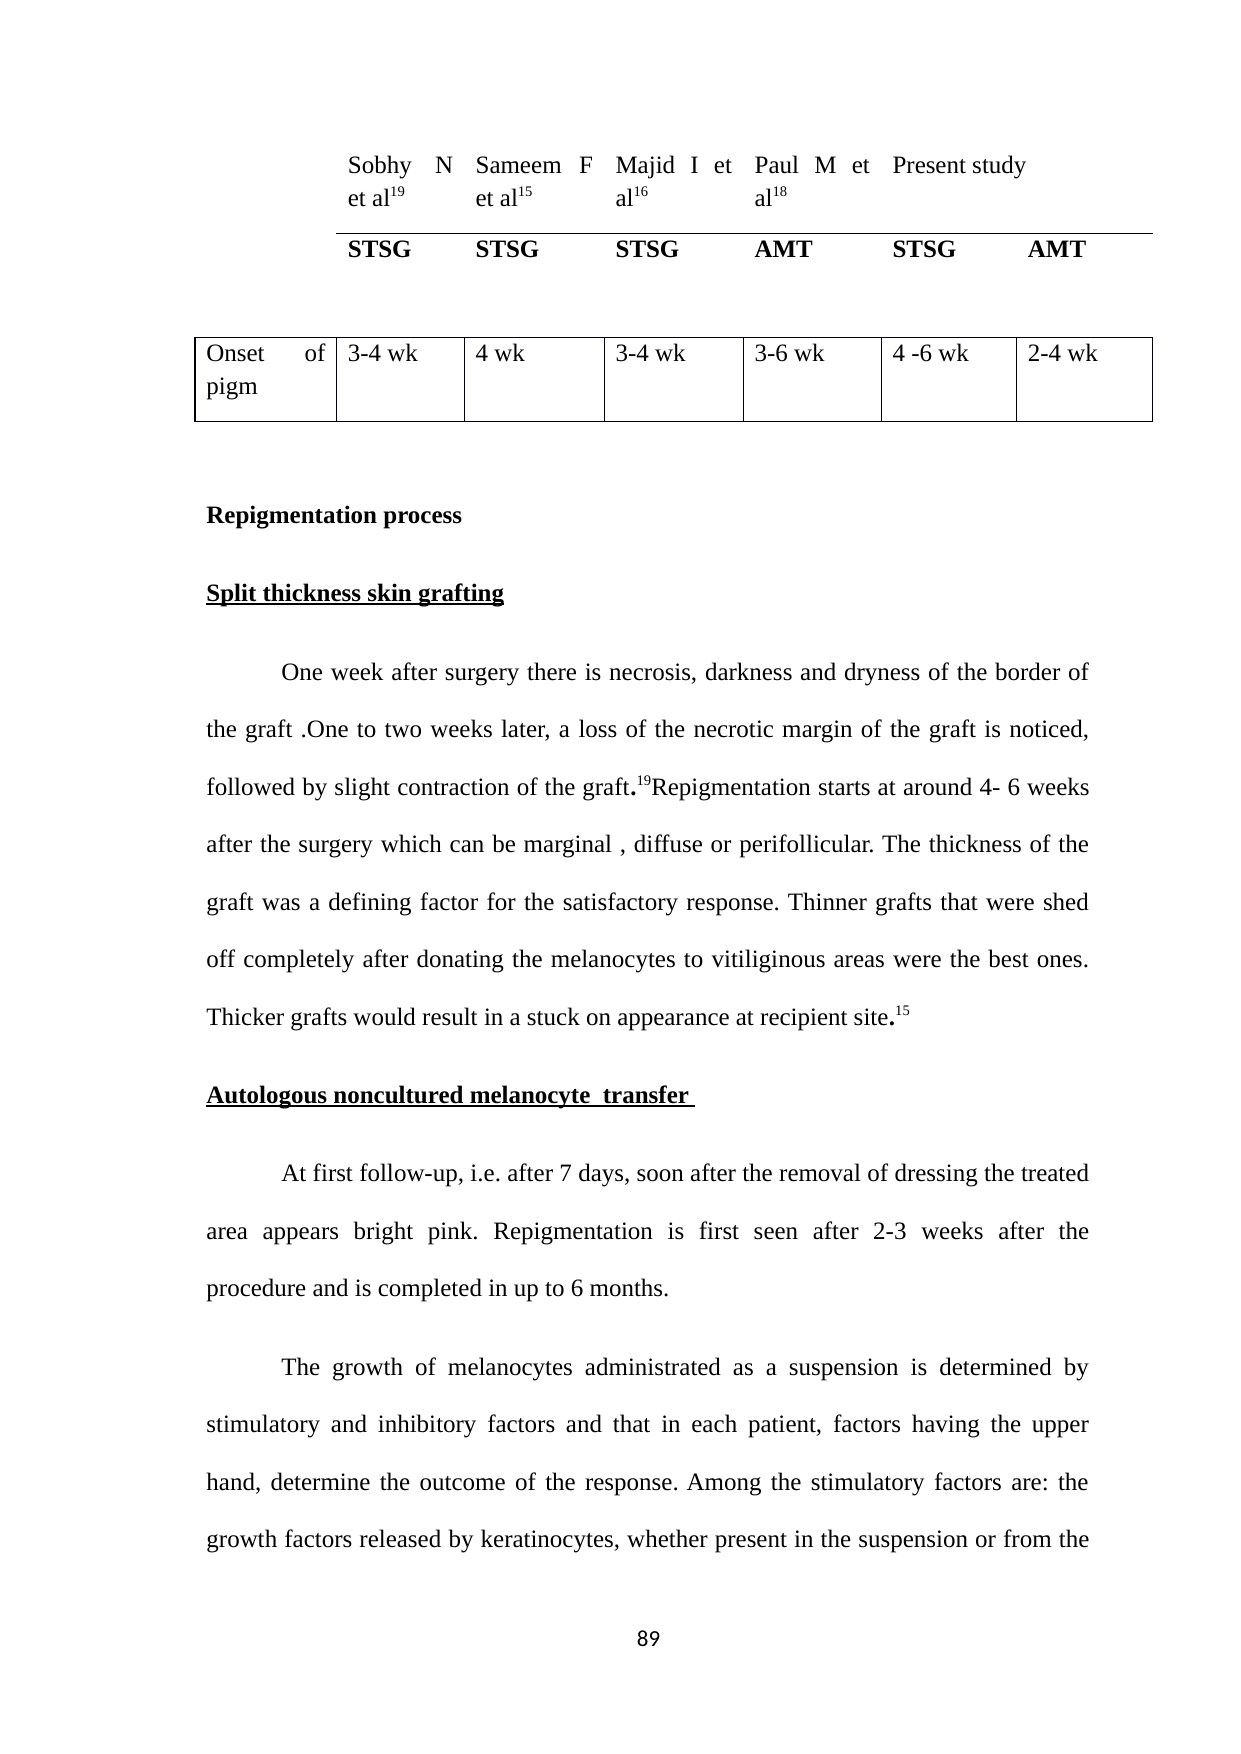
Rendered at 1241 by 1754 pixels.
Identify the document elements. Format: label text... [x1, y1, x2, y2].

text At first follow-up, i.e. after 7 days, soon after the removal of dressing the treated area appears bright pink. Repigmentation is first seen after 2-3 weeks after the procedure and is completed in up to 6 months. [206, 1158, 1090, 1302]
text Autologous noncultured melanocyte transfer [206, 1080, 1090, 1109]
text One week after surgery there is necrosis, darkness and dryness of the border of the graft .One to two weeks later, a loss of the necrotic margin of the graft is noticed, followed by slight contraction of the graft.19Repigmentation starts at around 4- 6 weeks after the surgery which can be marginal , diffuse or perifollicular. The thickness of the graft was a defining factor for the satisfactory response. Thinner grafts that were shed off completely after donating the melanocytes to vitiliginous areas were the best ones. Thicker grafts would result in a stuck on appearance at recipient site.15 [206, 657, 1090, 1031]
table_cell 3-4 wk [605, 338, 743, 421]
table_header Majid I et al16 [604, 150, 743, 233]
text The growth of melanocytes administrated as a suspension is determined by stimulatory and inhibitory factors and that in each patient, factors having the upper hand, determine the outcome of the response. Among the stimulatory factors are: the growth factors released by keratinocytes, whether present in the suspension or from the [206, 1352, 1090, 1553]
table_cell STSG [881, 234, 1016, 337]
table_header Sameem F et al15 [464, 150, 604, 233]
table_header Paul M et al18 [743, 150, 881, 233]
text Split thickness skin grafting [206, 578, 1090, 607]
table_cell 3-6 wk [744, 338, 881, 421]
table_cell STSG [336, 234, 464, 337]
table_cell 4 -6 wk [882, 338, 1016, 421]
table_cell AMT [1016, 234, 1152, 337]
table_cell 2-4 wk [1017, 338, 1152, 421]
text Repigmentation process [206, 500, 1090, 529]
table_cell STSG [464, 234, 604, 337]
table_header Present study [881, 150, 1152, 233]
table_cell 3-4 wk [337, 338, 464, 421]
table_cell 4 wk [465, 338, 604, 421]
table_cell STSG [604, 234, 743, 337]
table_cell Onset of pigm [196, 338, 336, 421]
table_cell AMT [743, 234, 881, 337]
table_header [195, 150, 336, 337]
table_header Sobhy N et al19 [336, 150, 464, 233]
